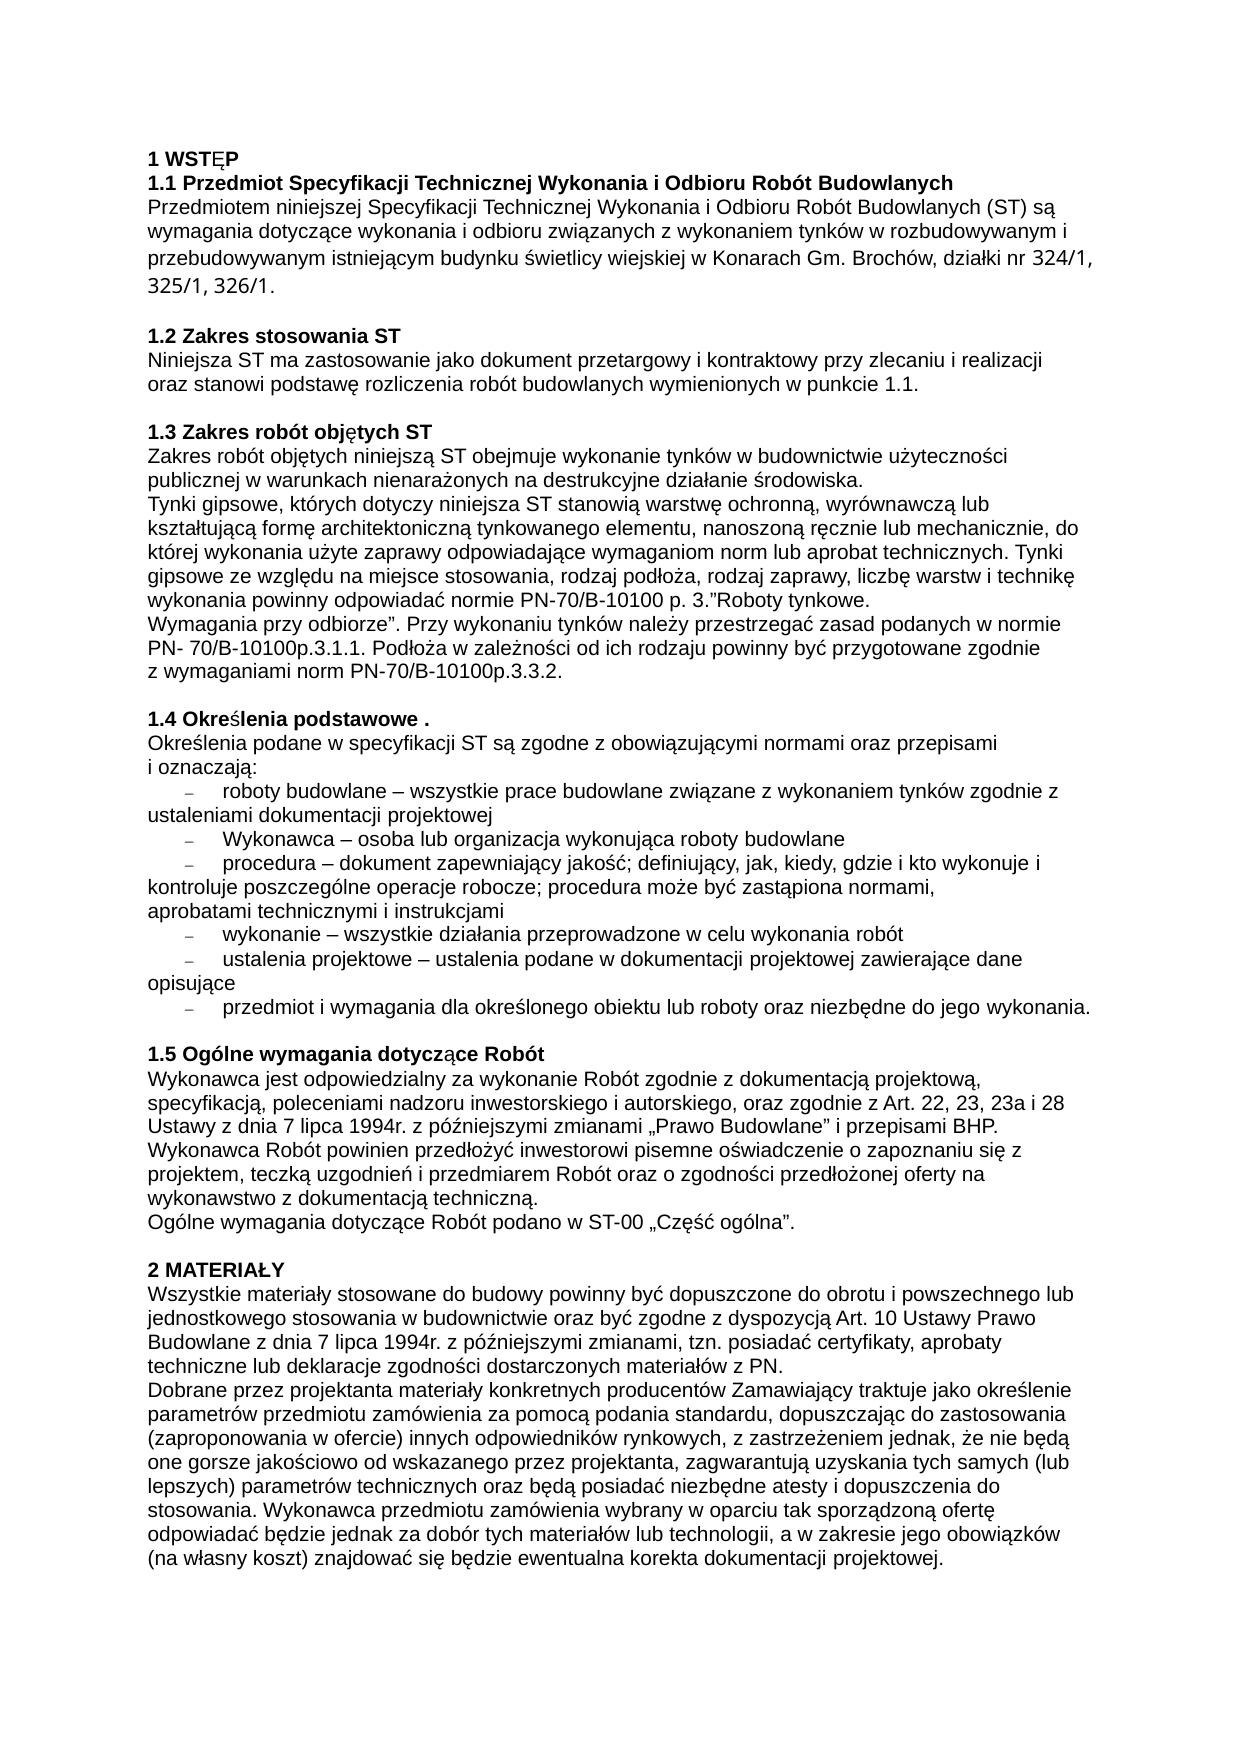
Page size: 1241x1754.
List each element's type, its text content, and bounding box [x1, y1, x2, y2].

text Wszystkie materiały stosowane do budowy powinny być dopuszczone do obrotu i powszechnego lub jednostkowego stosowania w budownictwie oraz być zgodne z dyspozycją Art. 10 Ustawy Prawo Budowlane z dnia 7 lipca 1994r. z późniejszymi zmianami, tzn. posiadać certyfikaty, aprobaty techniczne lub deklaracje zgodności dostarczonych materiałów z PN. [147, 1282, 1078, 1378]
text Tynki gipsowe, których dotyczy niniejsza ST stanowią warstwę ochronną, wyrównawczą lub kształtującą formę architektoniczną tynkowanego elementu, nanoszoną ręcznie lub mechanicznie, do której wykonania użyte zaprawy odpowiadające wymaganiom norm lub aprobat technicznych. Tynki gipsowe ze względu na miejsce stosowania, rodzaj podłoża, rodzaj zaprawy, liczbę warstw i technikę wykonania powinny odpowiadać normie PN-70/B-10100 p. 3.”Roboty tynkowe. [147, 492, 1092, 611]
list procedura – dokument zapewniający jakość; definiujący, jak, kiedy, gdzie i kto wykonuje i kontroluje poszczególne operacje robocze; procedura może być zastąpiona normami, aprobatami technicznymi i instrukcjami [147, 851, 1044, 923]
text Ogólne wymagania dotyczące Robót podano w ST-00 „Część ogólna”. [147, 1210, 1105, 1234]
subtitle MATERIAŁY [147, 1258, 1105, 1282]
text Dobrane przez projektanta materiały konkretnych producentów Zamawiający traktuje jako określenie parametrów przedmiotu zamówienia za pomocą podania standardu, dopuszczając do zastosowania (zaproponowania w ofercie) innych odpowiedników rynkowych, z zastrzeżeniem jednak, że nie będą one gorsze jakościowo od wskazanego przez projektanta, zagwarantują uzyskania tych samych (lub lepszych) parametrów technicznych oraz będą posiadać niezbędne atesty i dopuszczenia do stosowania. Wykonawca przedmiotu zamówienia wybrany w oparciu tak sporządzoną ofertę odpowiadać będzie jednak za dobór tych materiałów lub technologii, a w zakresie jego obowiązków (na własny koszt) znajdować się będzie ewentualna korekta dokumentacji projektowej. [147, 1378, 1092, 1569]
subtitle Zakres stosowania ST [147, 323, 1105, 347]
list Przedmiot Specyfikacji Technicznej Wykonania i Odbioru Robót Budowlanych [147, 171, 1105, 195]
text Zakres robót objętych niniejszą ST obejmuje wykonanie tynków w budownictwie użyteczności publicznej w warunkach nienarażonych na destrukcyjne działanie środowiska. [147, 444, 1024, 492]
text Wykonawca jest odpowiedzialny za wykonanie Robót zgodnie z dokumentacją projektową, specyfikacją, poleceniami nadzoru inwestorskiego i autorskiego, oraz zgodnie z Art. 22, 23, 23a i 28 Ustawy z dnia 7 lipca 1994r. z późniejszymi zmianami „Prawo Budowlane” i przepisami BHP. Wykonawca Robót powinien przedłożyć inwestorowi pisemne oświadczenie o zapoznaniu się z projektem, teczką uzgodnień i przedmiarem Robót oraz o zgodności przedłożonej oferty na wykonawstwo z dokumentacją techniczną. [147, 1066, 1070, 1210]
list roboty budowlane – wszystkie prace budowlane związane z wykonaniem tynków zgodnie z ustaleniami dokumentacji projektowej [147, 779, 1061, 827]
list wykonanie – wszystkie działania przeprowadzone w celu wykonania robót [185, 923, 1105, 947]
subtitle Ogólne wymagania dotyczące Robót [147, 1042, 1105, 1066]
list WSTĘP [147, 147, 1105, 171]
text Niniejsza ST ma zastosowanie jako dokument przetargowy i kontraktowy przy zlecaniu i realizacji oraz stanowi podstawę rozliczenia robót budowlanych wymienionych w punkcie 1.1. [147, 348, 1046, 396]
text Określenia podane w specyfikacji ST są zgodne z obowiązującymi normami oraz przepisami i oznaczają: [147, 731, 1001, 779]
text Wymagania przy odbiorze”. Przy wykonaniu tynków należy przestrzegać zasad podanych w normie PN- 70/B-10100p.3.1.1. Podłoża w zależności od ich rodzaju powinny być przygotowane zgodnie [147, 611, 1063, 659]
subtitle Zakres robót objętych ST [147, 419, 1105, 443]
list przedmiot i wymagania dla określonego obiektu lub roboty oraz niezbędne do jego wykonania. [185, 995, 1105, 1019]
list ustalenia projektowe – ustalenia podane w dokumentacji projektowej zawierające dane opisujące [147, 947, 1023, 995]
list Wykonawca – osoba lub organizacja wykonująca roboty budowlane [185, 827, 1105, 851]
text Przedmiotem niniejszej Specyfikacji Technicznej Wykonania i Odbioru Robót Budowlanych (ST) są wymagania dotyczące wykonania i odbioru związanych z wykonaniem tynków w rozbudowywanym i przebudowywanym istniejącym budynku świetlicy wiejskiej w Konarach Gm. Brochów, działki nr 324/1, 325/1, 326/1. [147, 195, 1105, 300]
text z wymaganiami norm PN-70/B-10100p.3.3.2. [147, 659, 1105, 683]
subtitle Określenia podstawowe . [147, 707, 1105, 731]
